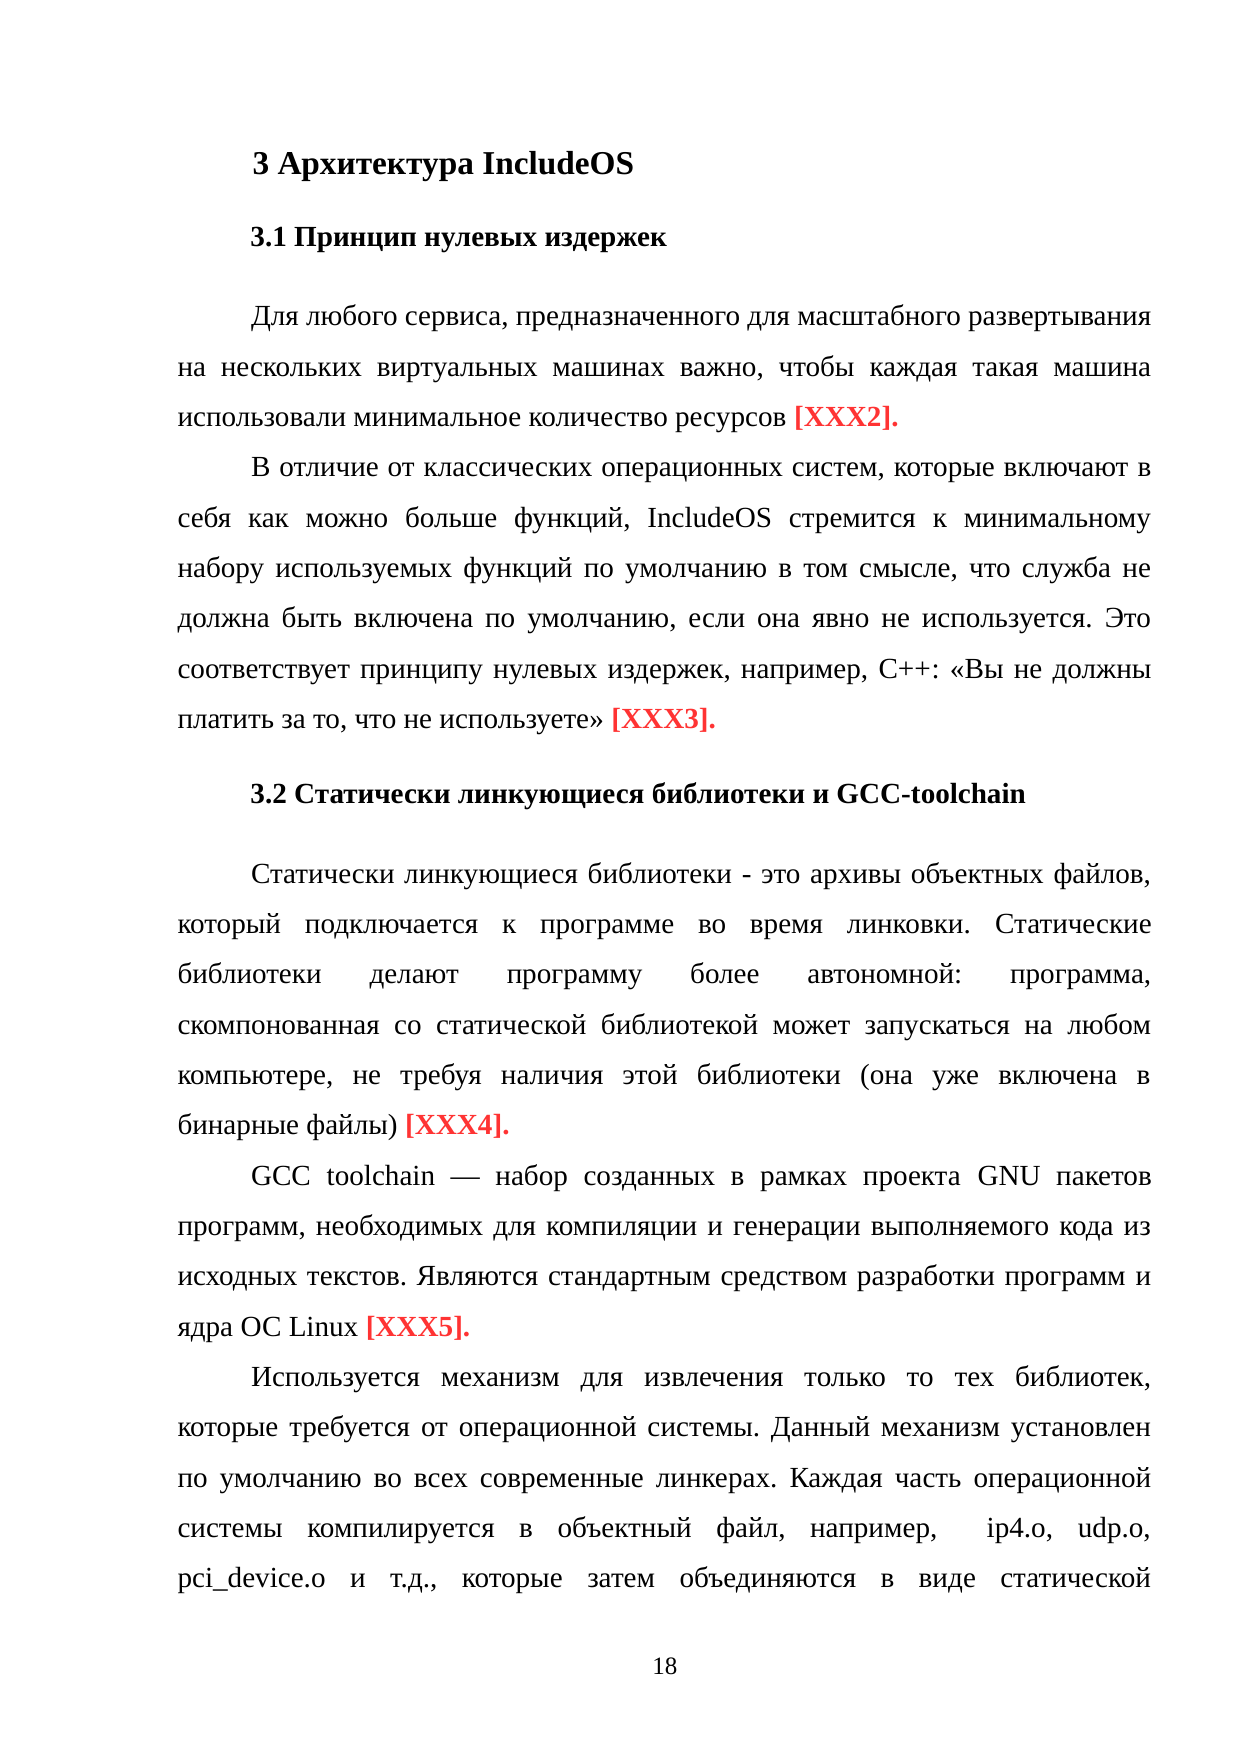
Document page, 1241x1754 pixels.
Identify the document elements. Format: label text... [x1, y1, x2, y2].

text GCC toolchain — набор созданных в рамках проекта GNU пакетов программ, необходимых для компиляции и генерации выполняемого кода из исходных текстов. Являются стандартным средством разработки программ и ядра ОС Linux [XXX5]. [177, 1158, 1152, 1342]
text Используется механизм для извлечения только то тех библиотек, которые требуется от операционной системы. Данный механизм установлен по умолчанию во всех современные линкерах. Каждая часть операционной системы компилируется в объектный файл, например, ip4.o, udp.o, pci_device.o и т.д., которые затем объединяются в виде статической [177, 1359, 1152, 1594]
text Статически линкующиеся библиотеки - это архивы объектных файлов, который подключается к программе во время линковки. Статические библиотеки делают программу более автономной: программа, скомпонованная со статической библиотекой может запускаться на любом компьютере, не требуя наличия этой библиотеки (она уже включена в бинарные файлы) [ХХХ4]. [177, 856, 1152, 1141]
subtitle 3.2 Статически линкующиеся библиотеки и GCC-toolchain [177, 776, 1152, 810]
text В отличие от классических операционных систем, которые включают в себя как можно больше функций, IncludeOS стремится к минимальному набору используемых функций по умолчанию в том смысле, что служба не должна быть включена по умолчанию, если она явно не используется. Это соответствует принципу нулевых издержек, например, C++: «Вы не должны платить за то, что не используете» [ХХХ3]. [177, 449, 1152, 734]
text Для любого сервиса, предназначенного для масштабного развертывания на нескольких виртуальных машинах важно, чтобы каждая такая машина использовали минимальное количество ресурсов [ХХХ2]. [177, 298, 1152, 433]
subtitle 3.1 Принцип нулевых издержек [177, 219, 1152, 252]
subtitle 3 Архитектура IncludeOS [177, 143, 1152, 181]
